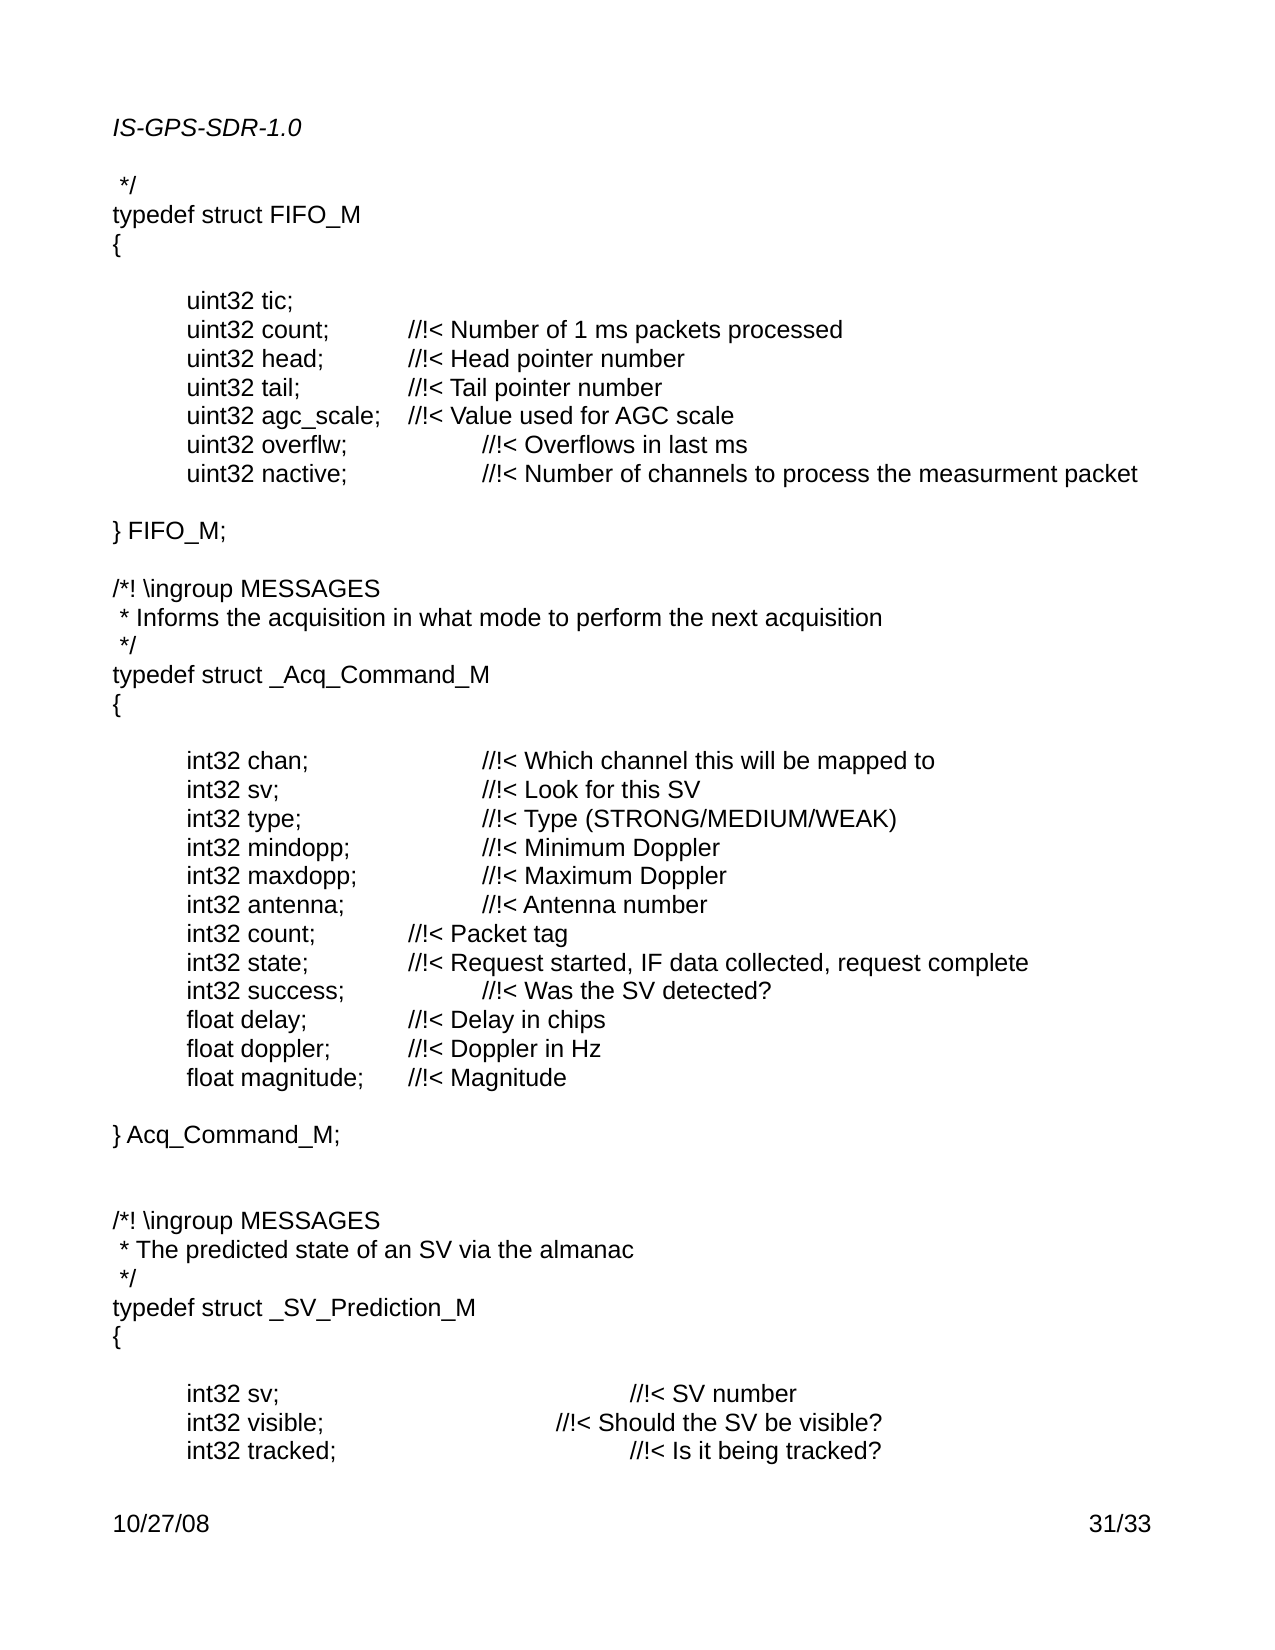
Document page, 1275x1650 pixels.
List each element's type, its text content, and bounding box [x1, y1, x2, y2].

text int32 type; //!< Type (STRONG/MEDIUM/WEAK) [112, 804, 1162, 832]
text uint32 nactive; //!< Number of channels to process the measurment packet [112, 459, 1162, 487]
text /*! \ingroup MESSAGES [112, 1206, 1162, 1235]
text int32 success; //!< Was the SV detected? [112, 976, 1162, 1005]
text float magnitude; //!< Magnitude [112, 1062, 1162, 1091]
text int32 sv; //!< Look for this SV [112, 775, 1162, 804]
text typedef struct _SV_Prediction_M [112, 1292, 1162, 1321]
text } Acq_Command_M; [112, 1120, 1162, 1149]
text float doppler; //!< Doppler in Hz [112, 1034, 1162, 1062]
text uint32 count; //!< Number of 1 ms packets processed [112, 315, 1162, 344]
text int32 mindopp; //!< Minimum Doppler [112, 832, 1162, 861]
text */ [112, 1264, 1162, 1292]
text float delay; //!< Delay in chips [112, 1005, 1162, 1034]
text typedef struct _Acq_Command_M [112, 660, 1162, 689]
text uint32 head; //!< Head pointer number [112, 344, 1162, 372]
text { [112, 229, 1162, 257]
text { [112, 1321, 1162, 1350]
text uint32 agc_scale; //!< Value used for AGC scale [112, 401, 1162, 430]
text int32 sv; //!< SV number [112, 1379, 1162, 1407]
text typedef struct FIFO_M [112, 200, 1162, 229]
text uint32 overflw; //!< Overflows in last ms [112, 430, 1162, 459]
text int32 chan; //!< Which channel this will be mapped to [112, 746, 1162, 775]
text { [112, 689, 1162, 717]
text * The predicted state of an SV via the almanac [112, 1235, 1162, 1264]
text uint32 tail; //!< Tail pointer number [112, 372, 1162, 401]
text /*! \ingroup MESSAGES [112, 574, 1162, 602]
text int32 count; //!< Packet tag [112, 919, 1162, 947]
text } FIFO_M; [112, 516, 1162, 545]
text int32 antenna; //!< Antenna number [112, 890, 1162, 919]
text int32 state; //!< Request started, IF data collected, request complete [112, 947, 1162, 976]
text int32 visible; //!< Should the SV be visible? [112, 1407, 1162, 1436]
text int32 tracked; //!< Is it being tracked? [112, 1436, 1162, 1465]
text */ [112, 171, 1162, 200]
text uint32 tic; [112, 286, 1162, 315]
text int32 maxdopp; //!< Maximum Doppler [112, 861, 1162, 890]
text * Informs the acquisition in what mode to perform the next acquisition [112, 602, 1162, 631]
text */ [112, 631, 1162, 660]
